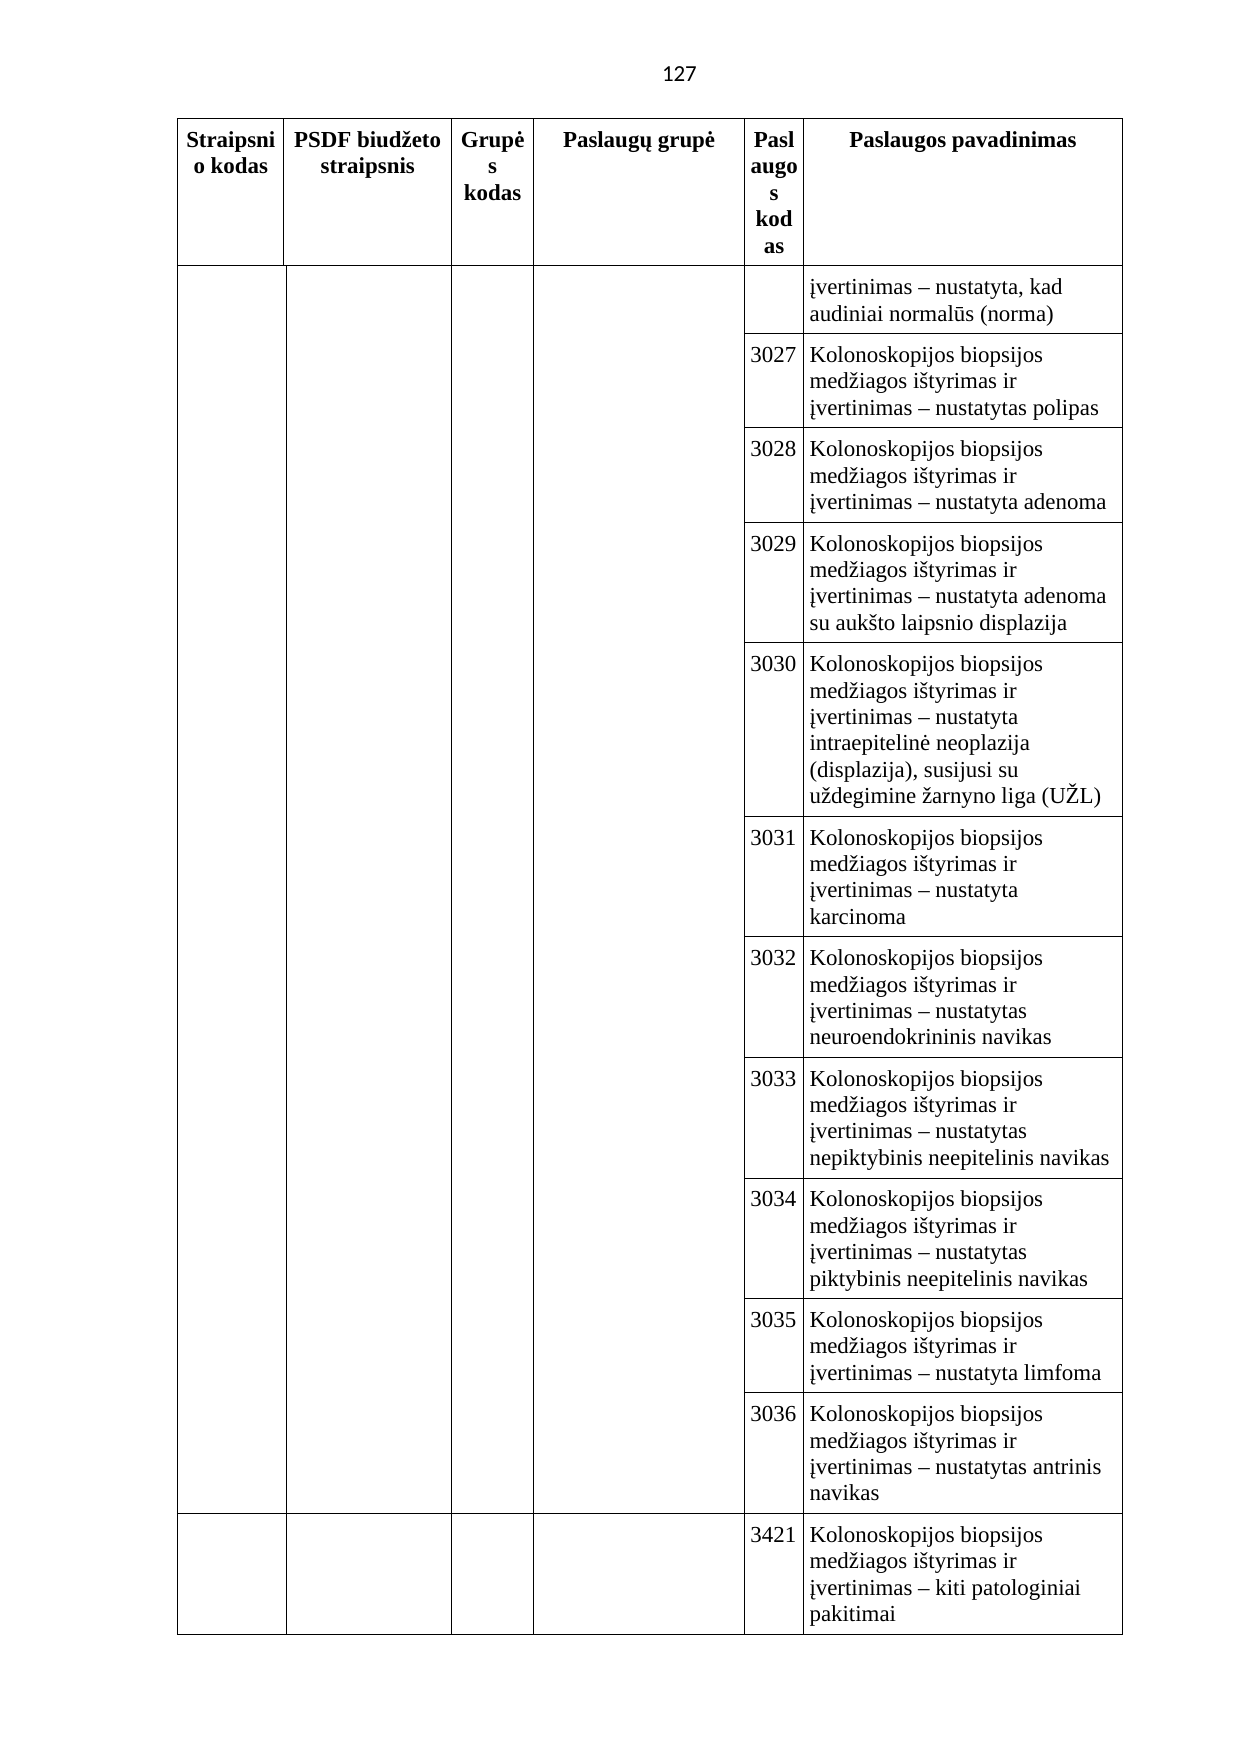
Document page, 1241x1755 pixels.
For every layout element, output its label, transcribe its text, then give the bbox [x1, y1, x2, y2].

table_cell [452, 642, 533, 816]
table_cell [178, 642, 286, 816]
table_cell [178, 522, 286, 642]
table_cell [287, 1514, 451, 1633]
table_cell [534, 1178, 744, 1298]
table_cell [287, 642, 451, 816]
table_cell 3027 [745, 334, 803, 427]
table_cell [178, 1298, 286, 1392]
table_cell [287, 522, 451, 642]
table_cell Kolonoskopijos biopsijos medžiagos ištyrimas ir įvertinimas – nustatytas piktybinis neepitelinis navikas [804, 1179, 1122, 1298]
table_header Straipsnio kodas [178, 119, 283, 265]
table_cell Kolonoskopijos biopsijos medžiagos ištyrimas ir įvertinimas – kiti patologiniai pakitimai [804, 1514, 1122, 1633]
table_cell Kolonoskopijos biopsijos medžiagos ištyrimas ir įvertinimas – nustatytas neuroendokrininis navikas [804, 937, 1122, 1057]
table_cell 3035 [745, 1299, 803, 1392]
table_cell [178, 333, 286, 427]
table_cell Kolonoskopijos biopsijos medžiagos ištyrimas ir įvertinimas – nustatyta adenoma [804, 428, 1122, 522]
table_cell [178, 1392, 286, 1513]
table_cell Kolonoskopijos biopsijos medžiagos ištyrimas ir įvertinimas – nustatytas polipas [804, 334, 1122, 427]
table_header Paslaugos kodas [745, 119, 803, 265]
table_cell [534, 1298, 744, 1392]
table_cell [534, 333, 744, 427]
table_header Grupės kodas [452, 119, 533, 265]
table_header Paslaugos pavadinimas [804, 119, 1122, 265]
table_cell 3033 [745, 1058, 803, 1177]
table_cell [287, 1392, 451, 1513]
table_cell [178, 1514, 286, 1633]
table_cell [452, 1514, 533, 1633]
table_cell [287, 936, 451, 1057]
table_cell [178, 266, 286, 333]
table_cell [178, 936, 286, 1057]
table_cell Kolonoskopijos biopsijos medžiagos ištyrimas ir įvertinimas – nustatytas nepiktybinis neepitelinis navikas [804, 1058, 1122, 1177]
table_cell 3029 [745, 523, 803, 642]
table_cell [287, 1298, 451, 1392]
table_cell įvertinimas – nustatyta, kad audiniai normalūs (norma) [804, 266, 1122, 333]
table_header PSDF biudžeto straipsnis [284, 119, 451, 265]
table_cell Kolonoskopijos biopsijos medžiagos ištyrimas ir įvertinimas – nustatyta adenoma su aukšto laipsnio displazija [804, 523, 1122, 642]
table_cell [287, 816, 451, 936]
table_cell [534, 642, 744, 816]
table_cell [534, 266, 744, 333]
table_cell [534, 427, 744, 522]
table_cell Kolonoskopijos biopsijos medžiagos ištyrimas ir įvertinimas – nustatyta intraepitelinė neoplazija (displazija), susijusi su uždegimine žarnyno liga (UŽL) [804, 643, 1122, 816]
table_cell [452, 1298, 533, 1392]
table_cell [534, 1057, 744, 1177]
table_cell [452, 427, 533, 522]
table_cell [287, 333, 451, 427]
table_cell 3030 [745, 643, 803, 816]
table_cell [287, 427, 451, 522]
table_cell [287, 1057, 451, 1177]
table_cell [452, 1392, 533, 1513]
table_cell [287, 1178, 451, 1298]
table_cell [452, 333, 533, 427]
table_cell 3036 [745, 1393, 803, 1513]
table_cell [534, 522, 744, 642]
table_cell [452, 522, 533, 642]
table_cell [534, 816, 744, 936]
table_cell [452, 816, 533, 936]
table_cell [452, 1178, 533, 1298]
table_cell [178, 816, 286, 936]
table_cell 3028 [745, 428, 803, 522]
table_cell [534, 1514, 744, 1633]
table_cell Kolonoskopijos biopsijos medžiagos ištyrimas ir įvertinimas – nustatytas antrinis navikas [804, 1393, 1122, 1513]
table_cell [178, 427, 286, 522]
table_cell 3421 [745, 1514, 803, 1633]
table_cell [534, 936, 744, 1057]
table_cell [452, 1057, 533, 1177]
table_header Paslaugų grupė [534, 119, 744, 265]
table_cell [178, 1178, 286, 1298]
table_cell [534, 1392, 744, 1513]
table_cell [178, 1057, 286, 1177]
table_cell [287, 266, 451, 333]
table_cell 3031 [745, 817, 803, 936]
table_cell [452, 936, 533, 1057]
table_cell [452, 266, 533, 333]
table_cell 3034 [745, 1179, 803, 1298]
table_cell Kolonoskopijos biopsijos medžiagos ištyrimas ir įvertinimas – nustatyta limfoma [804, 1299, 1122, 1392]
table_cell 3032 [745, 937, 803, 1057]
table_cell [745, 266, 803, 333]
table_cell Kolonoskopijos biopsijos medžiagos ištyrimas ir įvertinimas – nustatyta karcinoma [804, 817, 1122, 936]
